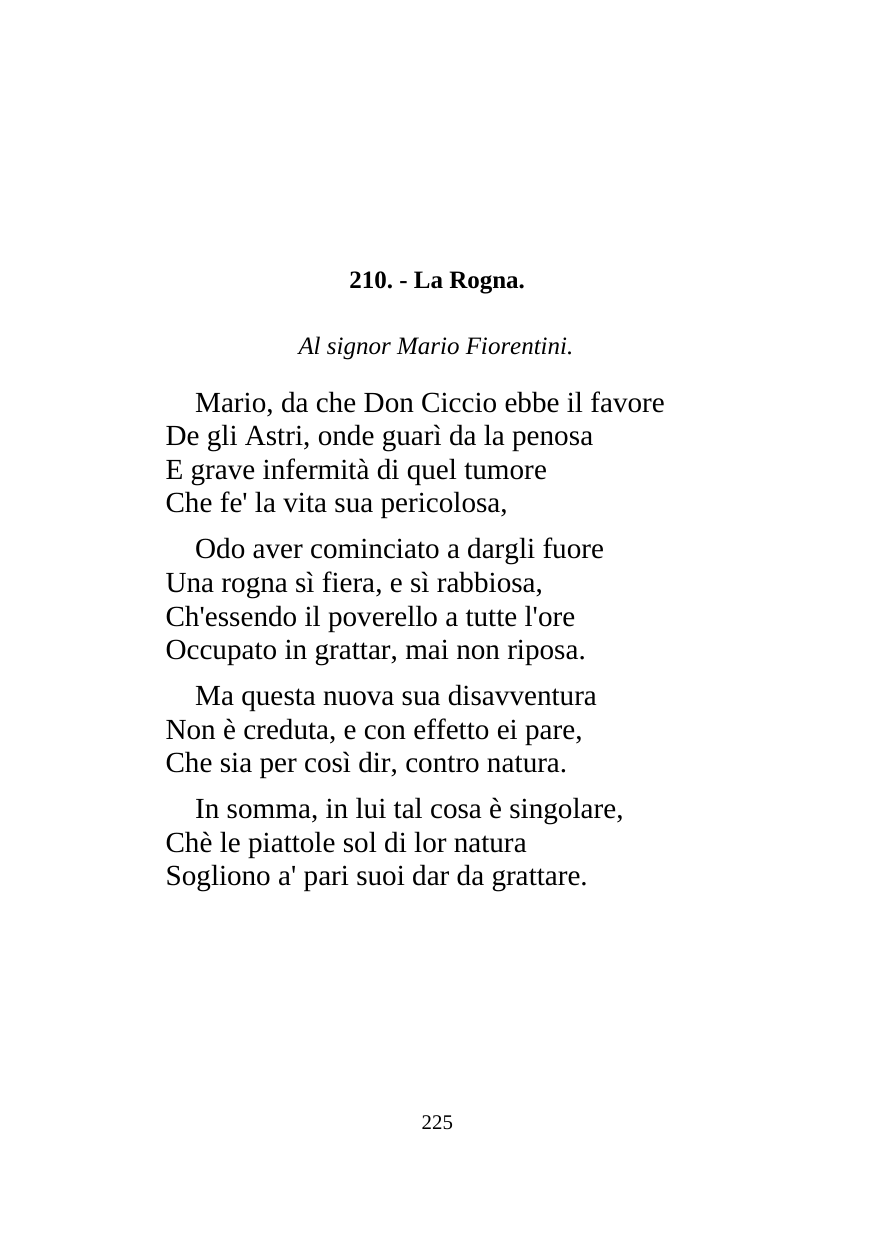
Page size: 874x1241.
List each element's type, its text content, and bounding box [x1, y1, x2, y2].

text Odo aver cominciato a dargli fuore Una rogna sì fiera, e sì rabbiosa, Ch'essendo il poverello a tutte l'ore Occupato in grattar, mai non riposa. [165, 532, 768, 666]
text Mario, da che Don Ciccio ebbe il favore De gli Astri, onde guarì da la penosa E grave infermità di quel tumore Che fe' la vita sua pericolosa, [165, 385, 768, 519]
text Ma questa nuova sua disavventura Non è creduta, e con effetto ei pare, Che sia per così dir, contro natura. [165, 678, 768, 779]
subtitle Al signor Mario Fiorentini. [106, 331, 768, 360]
text In somma, in lui tal cosa è singolare, Chè le piattole sol di lor natura Sogliono a' pari suoi dar da grattare. [165, 791, 768, 892]
text 210. - La Rogna. [106, 265, 768, 294]
